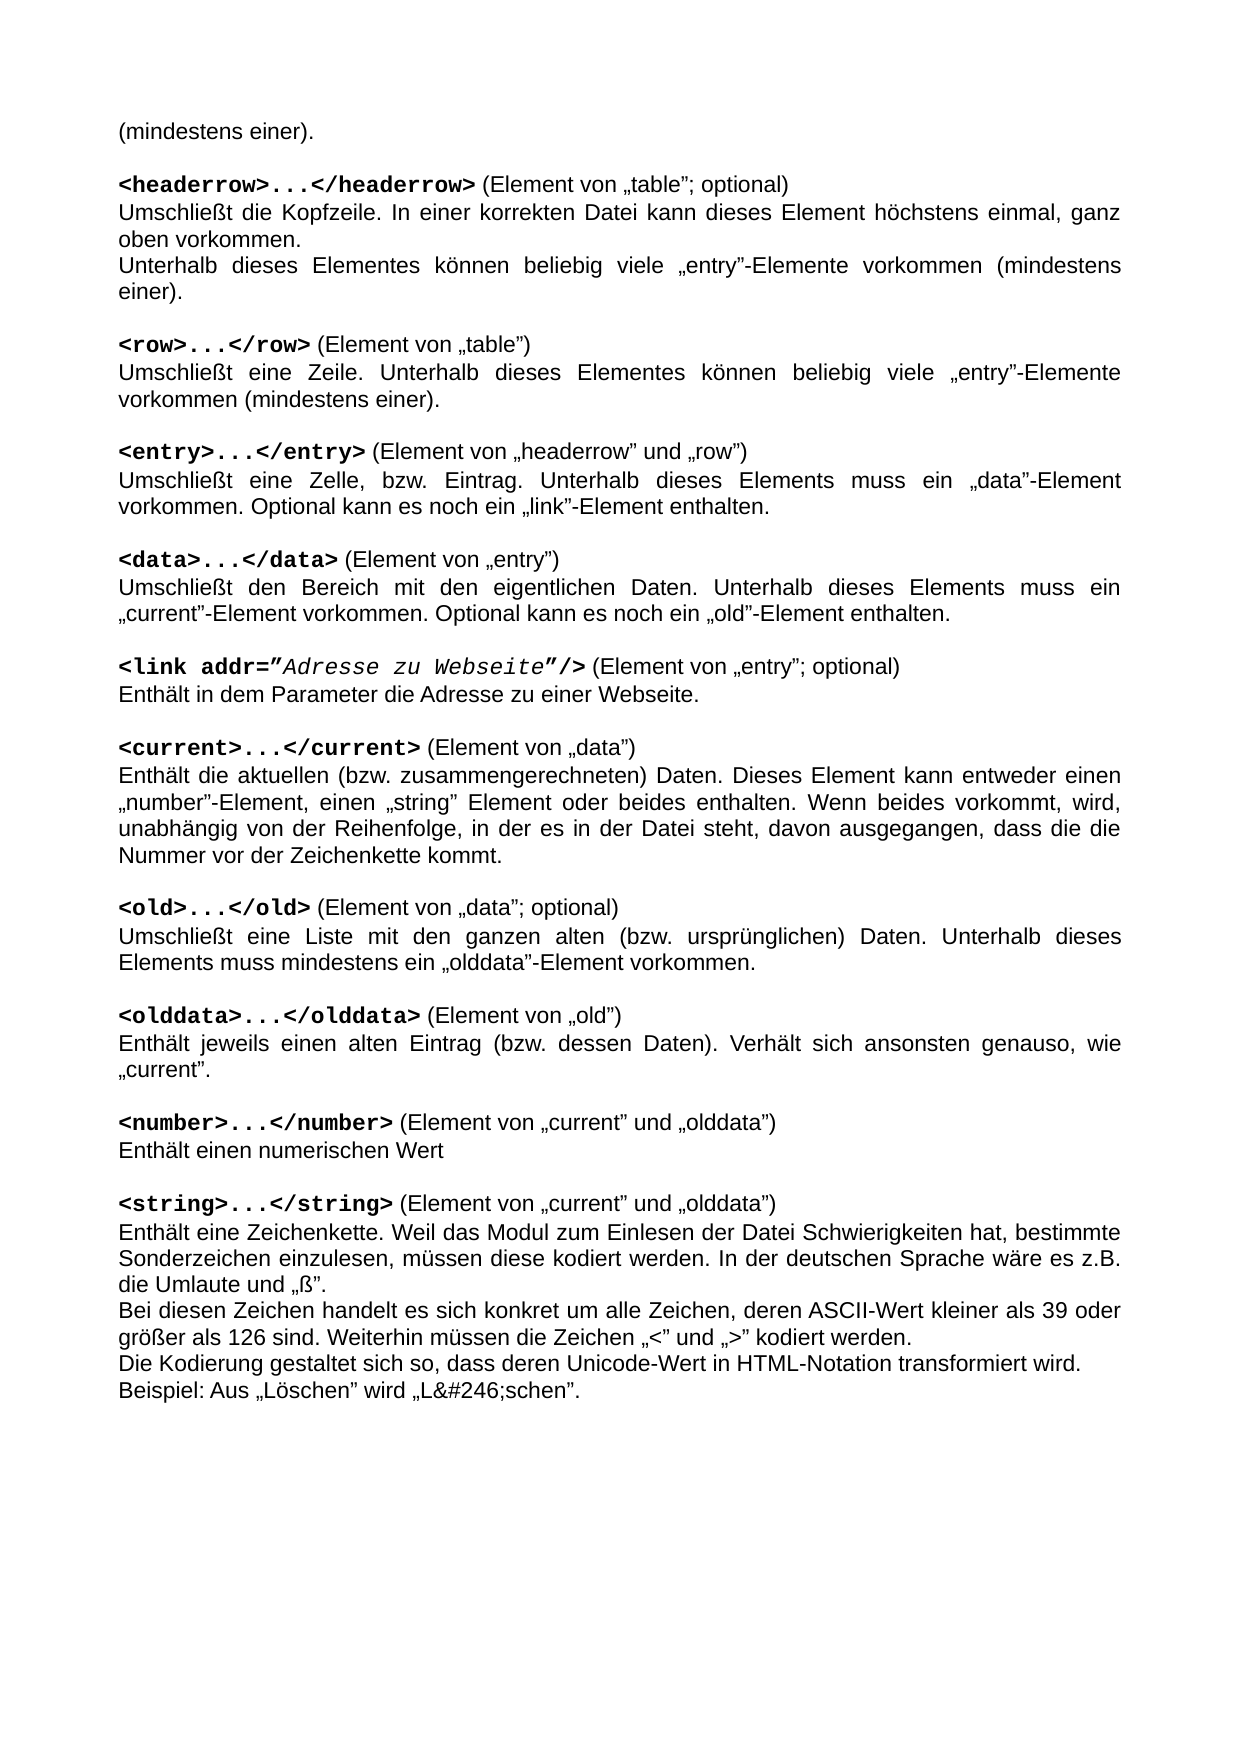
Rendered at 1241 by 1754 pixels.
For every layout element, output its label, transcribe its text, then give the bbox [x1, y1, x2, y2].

text Enthält einen numerischen Wert [118, 1137, 1122, 1164]
text <link addr=”Adresse zu Webseite”/> (Element von „entry”; optional) [118, 653, 1122, 681]
text Unterhalb dieses Elementes können beliebig viele „entry”-Elemente vorkommen (mindestens einer). [118, 252, 1122, 304]
text Umschließt eine Liste mit den ganzen alten (bzw. ursprünglichen) Daten. Unterhalb dieses Elements muss mindestens ein „olddata”-Element vorkommen. [118, 923, 1122, 975]
text Enthält die aktuellen (bzw. zusammengerechneten) Daten. Dieses Element kann entweder einen „number”-Element, einen „string” Element oder beides enthalten. Wenn beides vorkommt, wird, unabhängig von der Reihenfolge, in der es in der Datei steht, davon ausgegangen, dass die die Nummer vor der Zeichenkette kommt. [118, 762, 1122, 868]
text <row>...</row> (Element von „table”) [118, 331, 1122, 359]
text <current>...</current> (Element von „data”) [118, 734, 1122, 762]
text <string>...</string> (Element von „current” und „olddata”) [118, 1190, 1122, 1218]
text <entry>...</entry> (Element von „headerrow” und „row”) [118, 438, 1122, 467]
text Umschließt eine Zeile. Unterhalb dieses Elementes können beliebig viele „entry”-Elemente vorkommen (mindestens einer). [118, 359, 1122, 412]
text <old>...</old> (Element von „data”; optional) [118, 894, 1122, 923]
text Die Kodierung gestaltet sich so, dass deren Unicode-Wert in HTML-Notation transformiert wird. [118, 1350, 1122, 1377]
text Enthält eine Zeichenkette. Weil das Modul zum Einlesen der Datei Schwierigkeiten hat, bestimmte Sonderzeichen einzulesen, müssen diese kodiert werden. In der deutschen Sprache wäre es z.B. die Umlaute und „ß”. [118, 1218, 1122, 1297]
text Umschließt die Kopfzeile. In einer korrekten Datei kann dieses Element höchstens einmal, ganz oben vorkommen. [118, 199, 1122, 252]
text Enthält jeweils einen alten Eintrag (bzw. dessen Daten). Verhält sich ansonsten genauso, wie „current”. [118, 1030, 1122, 1083]
text <number>...</number> (Element von „current” und „olddata”) [118, 1109, 1122, 1137]
text Beispiel: Aus „Löschen” wird „L&#246;schen”. [118, 1377, 1122, 1403]
text (mindestens einer). [118, 118, 1122, 144]
text Bei diesen Zeichen handelt es sich konkret um alle Zeichen, deren ASCII-Wert kleiner als 39 oder größer als 126 sind. Weiterhin müssen die Zeichen „<” und „>” kodiert werden. [118, 1297, 1122, 1350]
text <headerrow>...</headerrow> (Element von „table”; optional) [118, 171, 1122, 199]
text <olddata>...</olddata> (Element von „old”) [118, 1002, 1122, 1030]
text Umschließt den Bereich mit den eigentlichen Daten. Unterhalb dieses Elements muss ein „current”-Element vorkommen. Optional kann es noch ein „old”-Element enthalten. [118, 574, 1122, 627]
text Umschließt eine Zelle, bzw. Eintrag. Unterhalb dieses Elements muss ein „data”-Element vorkommen. Optional kann es noch ein „link”-Element enthalten. [118, 467, 1122, 519]
text <data>...</data> (Element von „entry”) [118, 546, 1122, 574]
text Enthält in dem Parameter die Adresse zu einer Webseite. [118, 681, 1122, 708]
